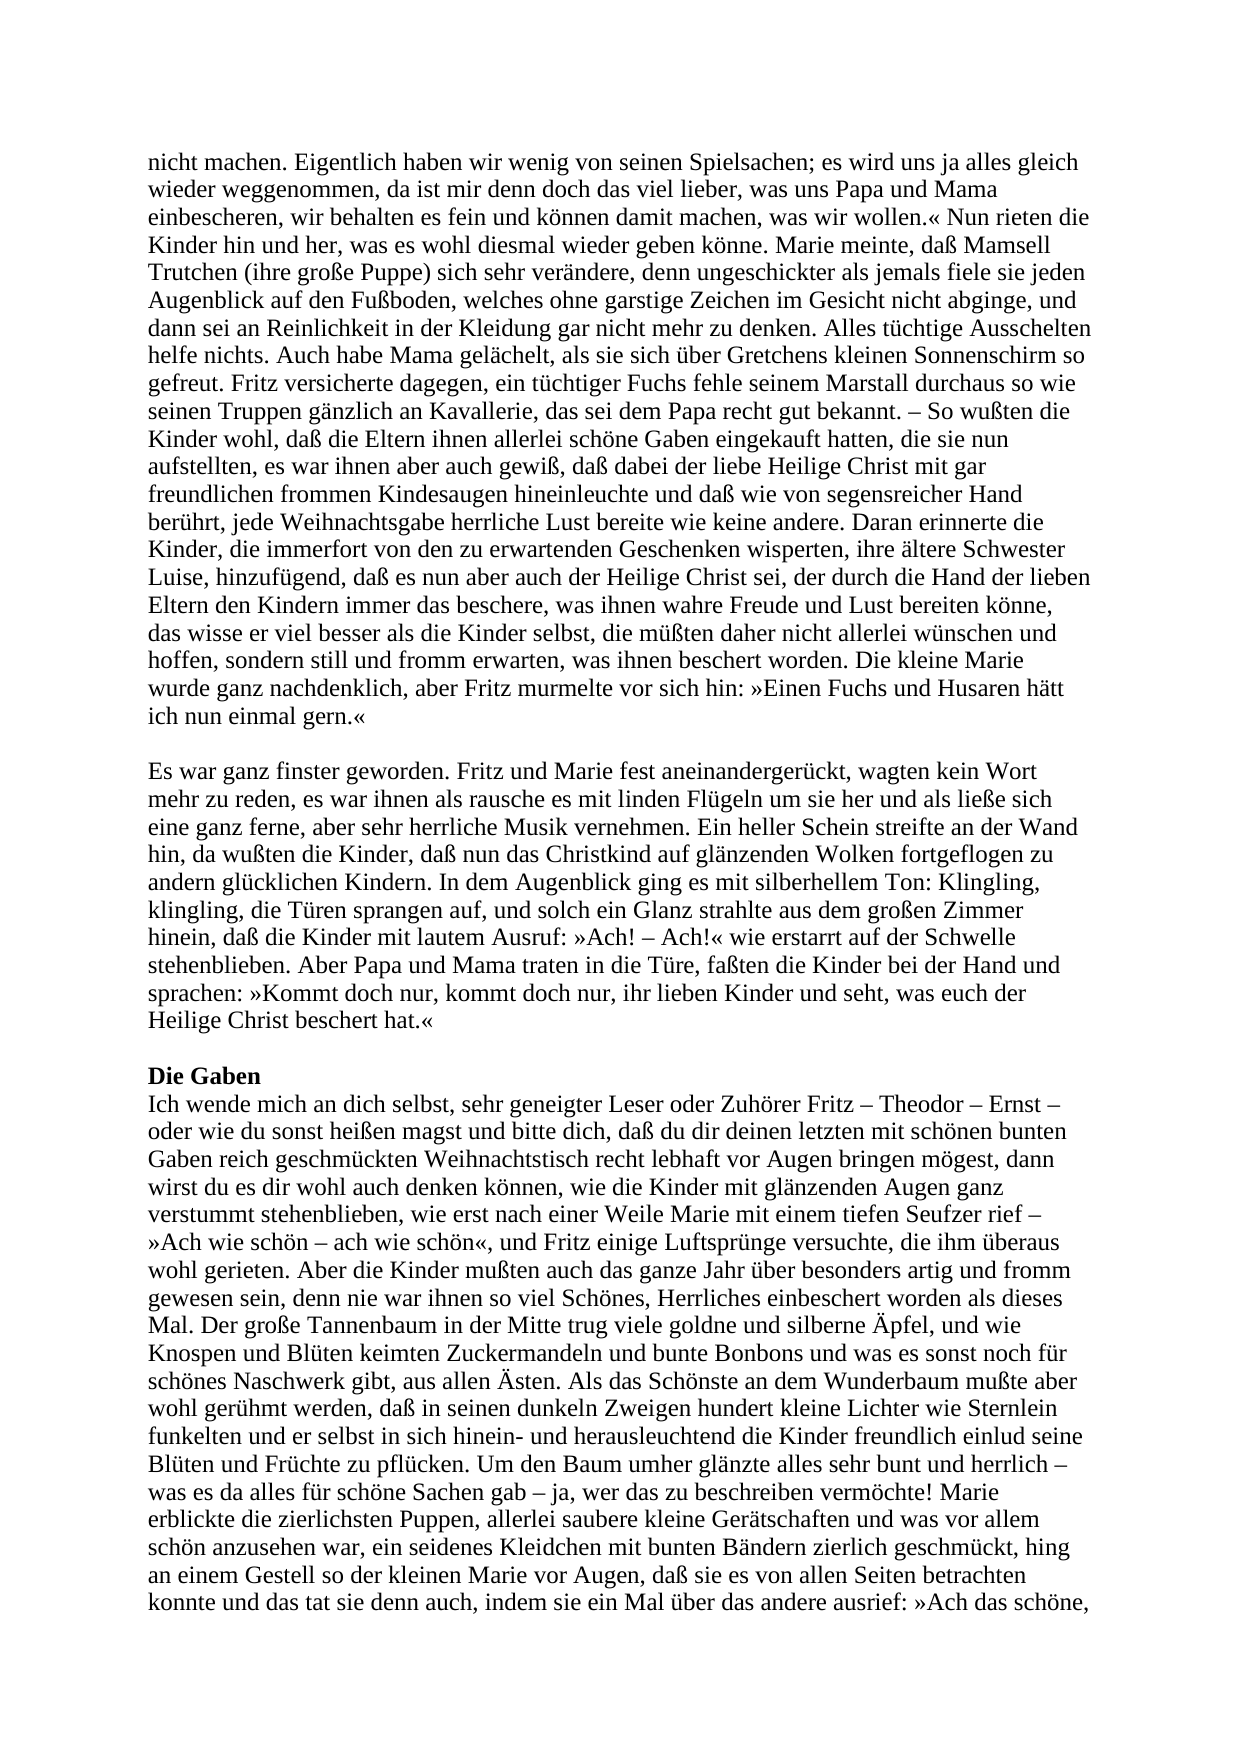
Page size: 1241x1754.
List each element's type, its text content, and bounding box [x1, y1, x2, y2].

text Ich wende mich an dich selbst, sehr geneigter Leser oder Zuhörer Fritz – Theodor – Ernst – oder wie du sonst heißen magst und bitte dich, daß du dir deinen letzten mit schönen bunten Gaben reich geschmückten Weihnachtstisch recht lebhaft vor Augen bringen mögest, dann wirst du es dir wohl auch denken können, wie die Kinder mit glänzenden Augen ganz verstummt stehenblieben, wie erst nach einer Weile Marie mit einem tiefen Seufzer rief – »Ach wie schön – ach wie schön«, und Fritz einige Luftsprünge versuchte, die ihm überaus wohl gerieten. Aber die Kinder mußten auch das ganze Jahr über besonders artig und fromm gewesen sein, denn nie war ihnen so viel Schönes, Herrliches einbeschert worden als dieses Mal. Der große Tannenbaum in der Mitte trug viele goldne und silberne Äpfel, und wie Knospen und Blüten keimten Zuckermandeln und bunte Bonbons und was es sonst noch für schönes Naschwerk gibt, aus allen Ästen. Als das Schönste an dem Wunderbaum mußte aber wohl gerühmt werden, daß in seinen dunkeln Zweigen hundert kleine Lichter wie Sternlein funkelten und er selbst in sich hinein- und herausleuchtend die Kinder freundlich einlud seine Blüten und Früchte zu pflücken. Um den Baum umher glänzte alles sehr bunt und herrlich – was es da alles für schöne Sachen gab – ja, wer das zu beschreiben vermöchte! Marie erblickte die zierlichsten Puppen, allerlei saubere kleine Gerätschaften und was vor allem schön anzusehen war, ein seidenes Kleidchen mit bunten Bändern zierlich geschmückt, hing an einem Gestell so der kleinen Marie vor Augen, daß sie es von allen Seiten betrachten konnte und das tat sie denn auch, indem sie ein Mal über das andere ausrief: »Ach das schöne, [148, 1090, 1092, 1616]
text nicht machen. Eigentlich haben wir wenig von seinen Spielsachen; es wird uns ja alles gleich wieder weggenommen, da ist mir denn doch das viel lieber, was uns Papa und Mama einbescheren, wir behalten es fein und können damit machen, was wir wollen.« Nun rieten die Kinder hin und her, was es wohl diesmal wieder geben könne. Marie meinte, daß Mamsell Trutchen (ihre große Puppe) sich sehr verändere, denn ungeschickter als jemals fiele sie jeden Augenblick auf den Fußboden, welches ohne garstige Zeichen im Gesicht nicht abginge, und dann sei an Reinlichkeit in der Kleidung gar nicht mehr zu denken. Alles tüchtige Ausschelten helfe nichts. Auch habe Mama gelächelt, als sie sich über Gretchens kleinen Sonnenschirm so gefreut. Fritz versicherte dagegen, ein tüchtiger Fuchs fehle seinem Marstall durchaus so wie seinen Truppen gänzlich an Kavallerie, das sei dem Papa recht gut bekannt. – So wußten die Kinder wohl, daß die Eltern ihnen allerlei schöne Gaben eingekauft hatten, die sie nun aufstellten, es war ihnen aber auch gewiß, daß dabei der liebe Heilige Christ mit gar freundlichen frommen Kindesaugen hineinleuchte und daß wie von segensreicher Hand berührt, jede Weihnachtsgabe herrliche Lust bereite wie keine andere. Daran erinnerte die Kinder, die immerfort von den zu erwartenden Geschenken wisperten, ihre ältere Schwester Luise, hinzufügend, daß es nun aber auch der Heilige Christ sei, der durch die Hand der lieben Eltern den Kindern immer das beschere, was ihnen wahre Freude und Lust bereiten könne, das wisse er viel besser als die Kinder selbst, die müßten daher nicht allerlei wünschen und hoffen, sondern still und fromm erwarten, was ihnen beschert worden. Die kleine Marie wurde ganz nachdenklich, aber Fritz murmelte vor sich hin: »Einen Fuchs und Husaren hätt ich nun einmal gern.« [148, 148, 1092, 729]
text Es war ganz finster geworden. Fritz und Marie fest aneinandergerückt, wagten kein Wort mehr zu reden, es war ihnen als rausche es mit linden Flügeln um sie her und als ließe sich eine ganz ferne, aber sehr herrliche Musik vernehmen. Ein heller Schein streifte an der Wand hin, da wußten die Kinder, daß nun das Christkind auf glänzenden Wolken fortgeflogen zu andern glücklichen Kindern. In dem Augenblick ging es mit silberhellem Ton: Klingling, klingling, die Türen sprangen auf, und solch ein Glanz strahlte aus dem großen Zimmer hinein, daß die Kinder mit lautem Ausruf: »Ach! – Ach!« wie erstarrt auf der Schwelle stehenblieben. Aber Papa und Mama traten in die Türe, faßten die Kinder bei der Hand und sprachen: »Kommt doch nur, kommt doch nur, ihr lieben Kinder und seht, was euch der Heilige Christ beschert hat.« [148, 757, 1092, 1034]
subtitle Die Gaben [148, 1062, 1092, 1090]
